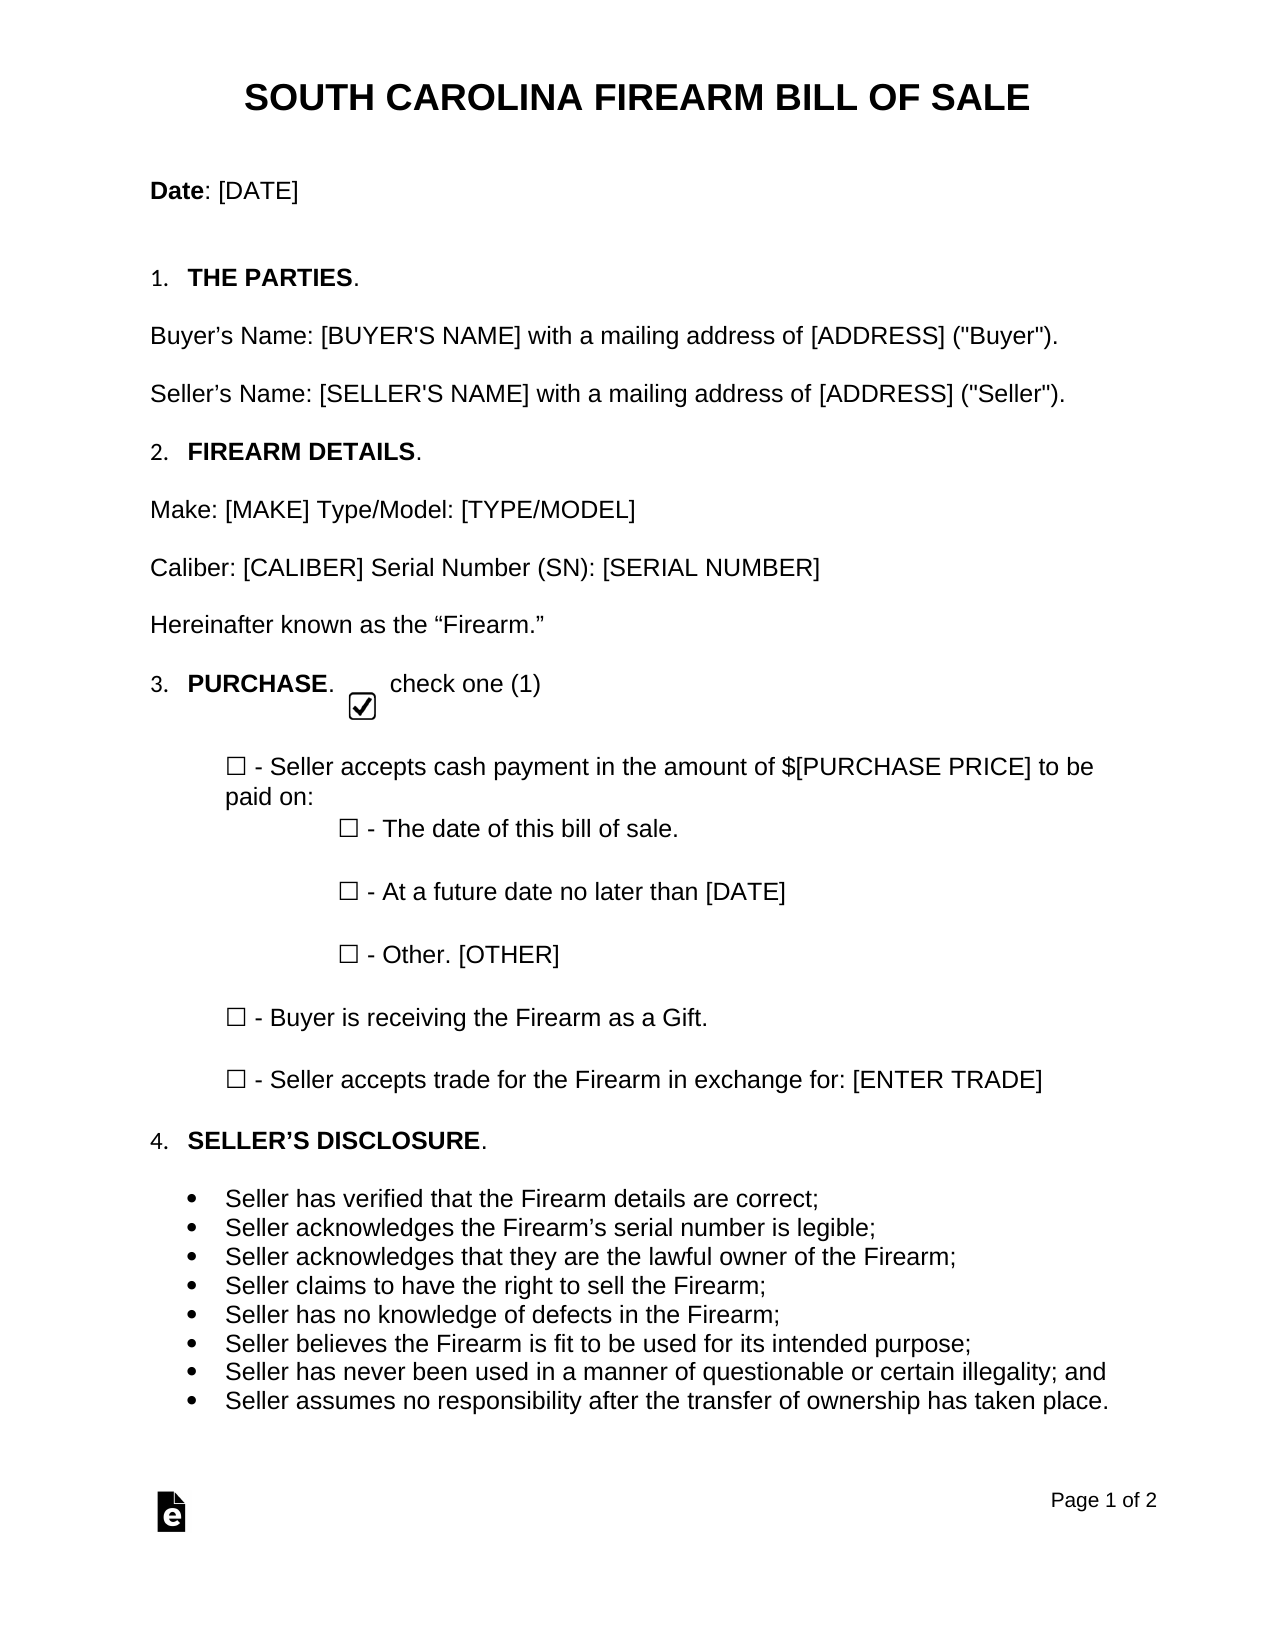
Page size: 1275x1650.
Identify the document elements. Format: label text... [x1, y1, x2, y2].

list Seller has no knowledge of defects in the Firearm; [187, 1300, 1125, 1328]
list FIREARM DETAILS. [150, 436, 1125, 467]
list Seller has verified that the Firearm details are correct; [187, 1184, 1125, 1213]
text Date: [DATE] [150, 176, 1125, 204]
list SELLER’S DISCLOSURE. [150, 1125, 1125, 1156]
list Seller has never been used in a manner of questionable or certain illegality; and [187, 1357, 1125, 1386]
text ☐ - Seller accepts trade for the Firearm in exchange for: [ENTER TRADE] [225, 1062, 1125, 1096]
list THE PARTIES. [150, 262, 1125, 292]
text Caliber: [CALIBER] Serial Number (SN): [SERIAL NUMBER] [150, 553, 1125, 582]
list PURCHASE. check one (1) [150, 668, 1125, 719]
text SOUTH CAROLINA FIREARM BILL OF SALE [150, 75, 1125, 118]
list Seller acknowledges the Firearm’s serial number is legible; [187, 1213, 1125, 1242]
text ☐ - The date of this bill of sale. [337, 811, 1125, 845]
text ☐ - Buyer is receiving the Firearm as a Gift. [225, 999, 1125, 1033]
text ☐ - Other. [OTHER] [337, 937, 1125, 971]
list Seller’s Name: [SELLER'S NAME] with a mailing address of [ADDRESS] ("Seller"). [150, 379, 1125, 407]
text Make: [MAKE] Type/Model: [TYPE/MODEL] [150, 495, 1125, 524]
list Seller assumes no responsibility after the transfer of ownership has taken place. [187, 1386, 1125, 1415]
list Buyer’s Name: [BUYER'S NAME] with a mailing address of [ADDRESS] ("Buyer"). [150, 321, 1125, 350]
list Seller claims to have the right to sell the Firearm; [187, 1271, 1125, 1300]
text ☐ - At a future date no later than [DATE] [337, 874, 1125, 908]
text ☐ - Seller accepts cash payment in the amount of $[PURCHASE PRICE] to be paid on: [225, 748, 1125, 811]
list Seller acknowledges that they are the lawful owner of the Firearm; [187, 1242, 1125, 1271]
text Hereinafter known as the “Firearm.” [150, 610, 1125, 639]
list Seller believes the Firearm is fit to be used for its intended purpose; [187, 1328, 1125, 1357]
